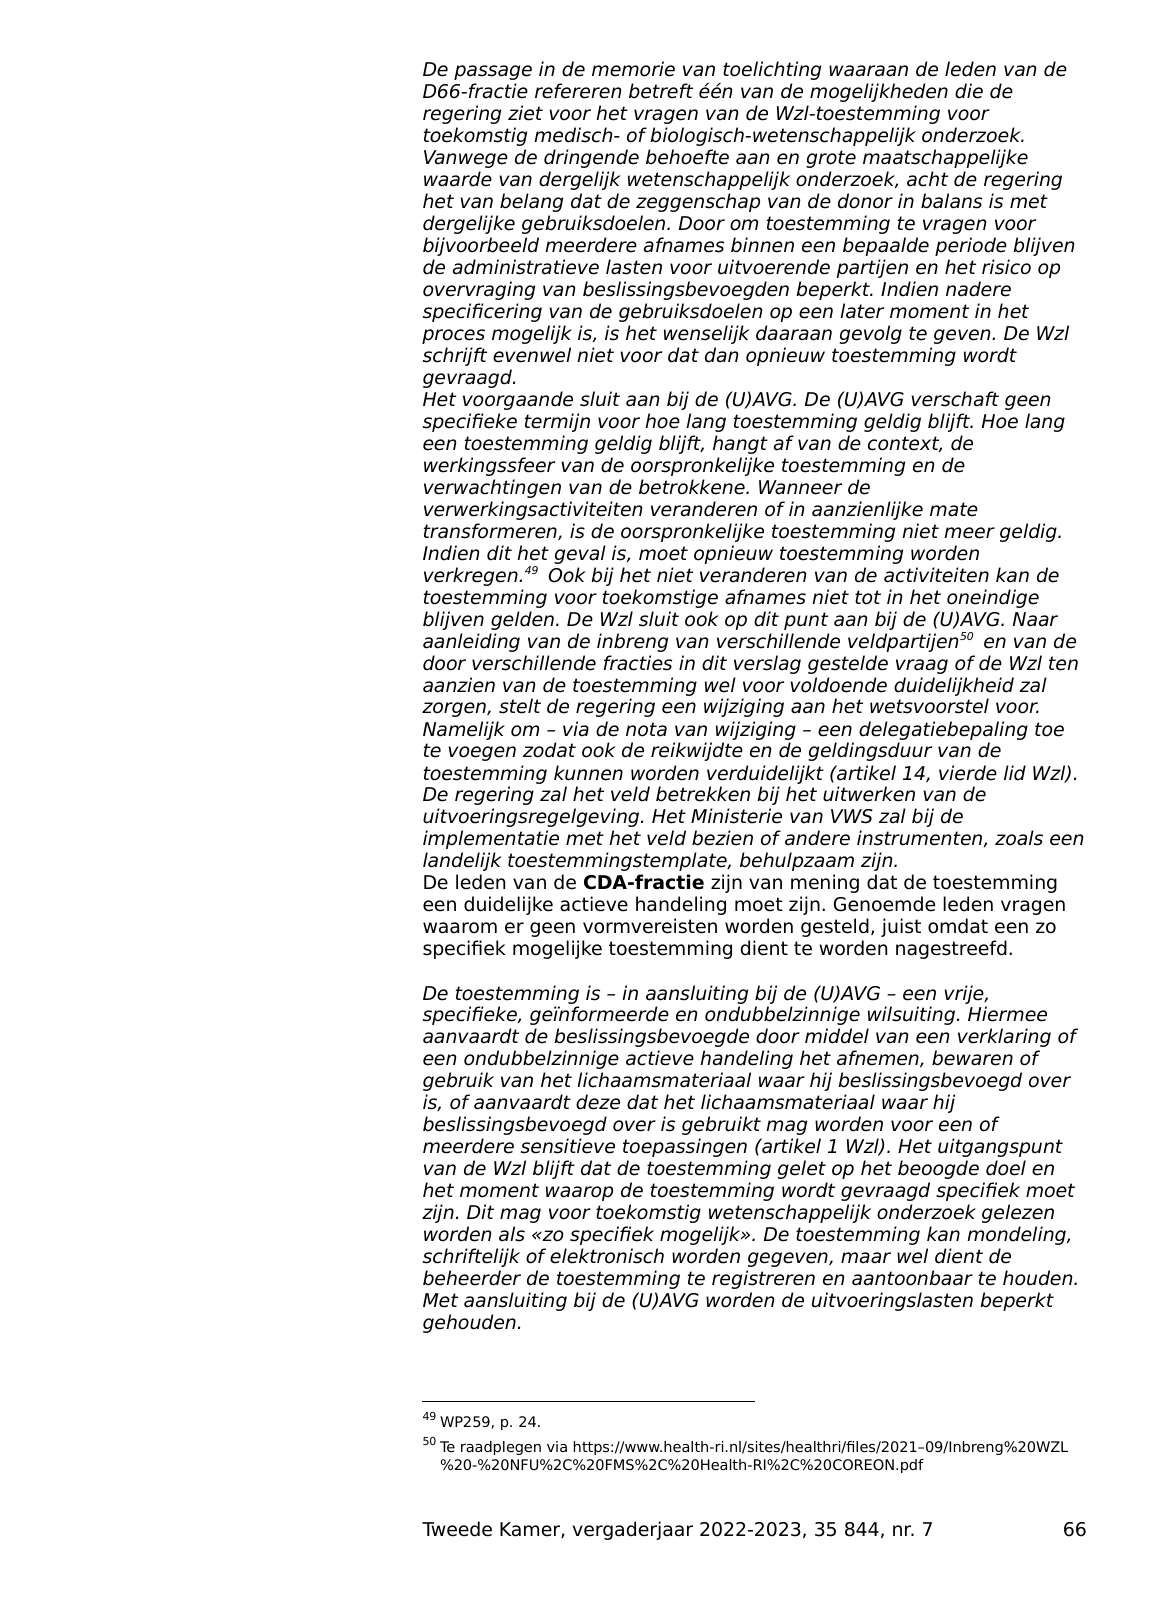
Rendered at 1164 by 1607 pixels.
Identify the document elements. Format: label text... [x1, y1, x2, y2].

text De passage in de memorie van toelichting waaraan de leden van de D66-fractie refereren betreft één van de mogelijkheden die de regering ziet voor het vragen van de Wzl-toestemming voor toekomstig medisch- of biologisch-wetenschappelijk onderzoek. Vanwege de dringende behoefte aan en grote maatschappelijke waarde van dergelijk wetenschappelijk onderzoek, acht de regering het van belang dat de zeggenschap van de donor in balans is met dergelijke gebruiksdoelen. Door om toestemming te vragen voor bijvoorbeeld meerdere afnames binnen een bepaalde periode blijven de administratieve lasten voor uitvoerende partijen en het risico op overvraging van beslissingsbevoegden beperkt. Indien nadere specificering van de gebruiksdoelen op een later moment in het proces mogelijk is, is het wenselijk daaraan gevolg te geven. De Wzl schrijft evenwel niet voor dat dan opnieuw toestemming wordt gevraagd. [422, 59, 1087, 389]
text WP259, p. 24. [422, 1410, 1087, 1432]
text Het voorgaande sluit aan bij de (U)AVG. De (U)AVG verschaft geen specifieke termijn voor hoe lang toestemming geldig blijft. Hoe lang een toestemming geldig blijft, hangt af van de context, de werkingssfeer van de oorspronkelijke toestemming en de verwachtingen van de betrokkene. Wanneer de verwerkingsactiviteiten veranderen of in aanzienlijke mate transformeren, is de oorspronkelijke toestemming niet meer geldig. Indien dit het geval is, moet opnieuw toestemming worden verkregen. Ook bij het niet veranderen van de activiteiten kan de toestemming voor toekomstige afnames niet tot in het oneindige blijven gelden. De Wzl sluit ook op dit punt aan bij de (U)AVG. Naar aanleiding van de inbreng van verschillende veldpartijen en van de door verschillende fracties in dit verslag gestelde vraag of de Wzl ten aanzien van de toestemming wel voor voldoende duidelijkheid zal zorgen, stelt de regering een wijziging aan het wetsvoorstel voor. Namelijk om – via de nota van wijziging – een delegatiebepaling toe te voegen zodat ook de reikwijdte en de geldingsduur van de toestemming kunnen worden verduidelijkt (artikel 14, vierde lid Wzl). De regering zal het veld betrekken bij het uitwerken van de uitvoeringsregelgeving. Het Ministerie van VWS zal bij de implementatie met het veld bezien of andere instrumenten, zoals een landelijk toestemmingstemplate, behulpzaam zijn. [422, 389, 1087, 872]
text De toestemming is – in aansluiting bij de (U)AVG – een vrije, specifieke, geïnformeerde en ondubbelzinnige wilsuiting. Hiermee aanvaardt de beslissingsbevoegde door middel van een verklaring of een ondubbelzinnige actieve handeling het afnemen, bewaren of gebruik van het lichaamsmateriaal waar hij beslissingsbevoegd over is, of aanvaardt deze dat het lichaamsmateriaal waar hij beslissingsbevoegd over is gebruikt mag worden voor een of meerdere sensitieve toepassingen (artikel 1 Wzl). Het uitgangspunt van de Wzl blijft dat de toestemming gelet op het beoogde doel en het moment waarop de toestemming wordt gevraagd specifiek moet zijn. Dit mag voor toekomstig wetenschappelijk onderzoek gelezen worden als «zo specifiek mogelijk». De toestemming kan mondeling, schriftelijk of elektronisch worden gegeven, maar wel dient de beheerder de toestemming te registreren en aantoonbaar te houden. Met aansluiting bij de (U)AVG worden de uitvoeringslasten beperkt gehouden. [422, 982, 1087, 1334]
text Te raadplegen via https://www.health-ri.nl/sites/healthri/files/2021–09/Inbreng%20WZL%20-%20NFU%2C%20FMS%2C%20Health-RI%2C%20COREON.pdf [422, 1435, 1087, 1474]
text De leden van de CDA-fractie zijn van mening dat de toestemming een duidelijke actieve handeling moet zijn. Genoemde leden vragen waarom er geen vormvereisten worden gesteld, juist omdat een zo specifiek mogelijke toestemming dient te worden nagestreefd. [422, 872, 1087, 960]
